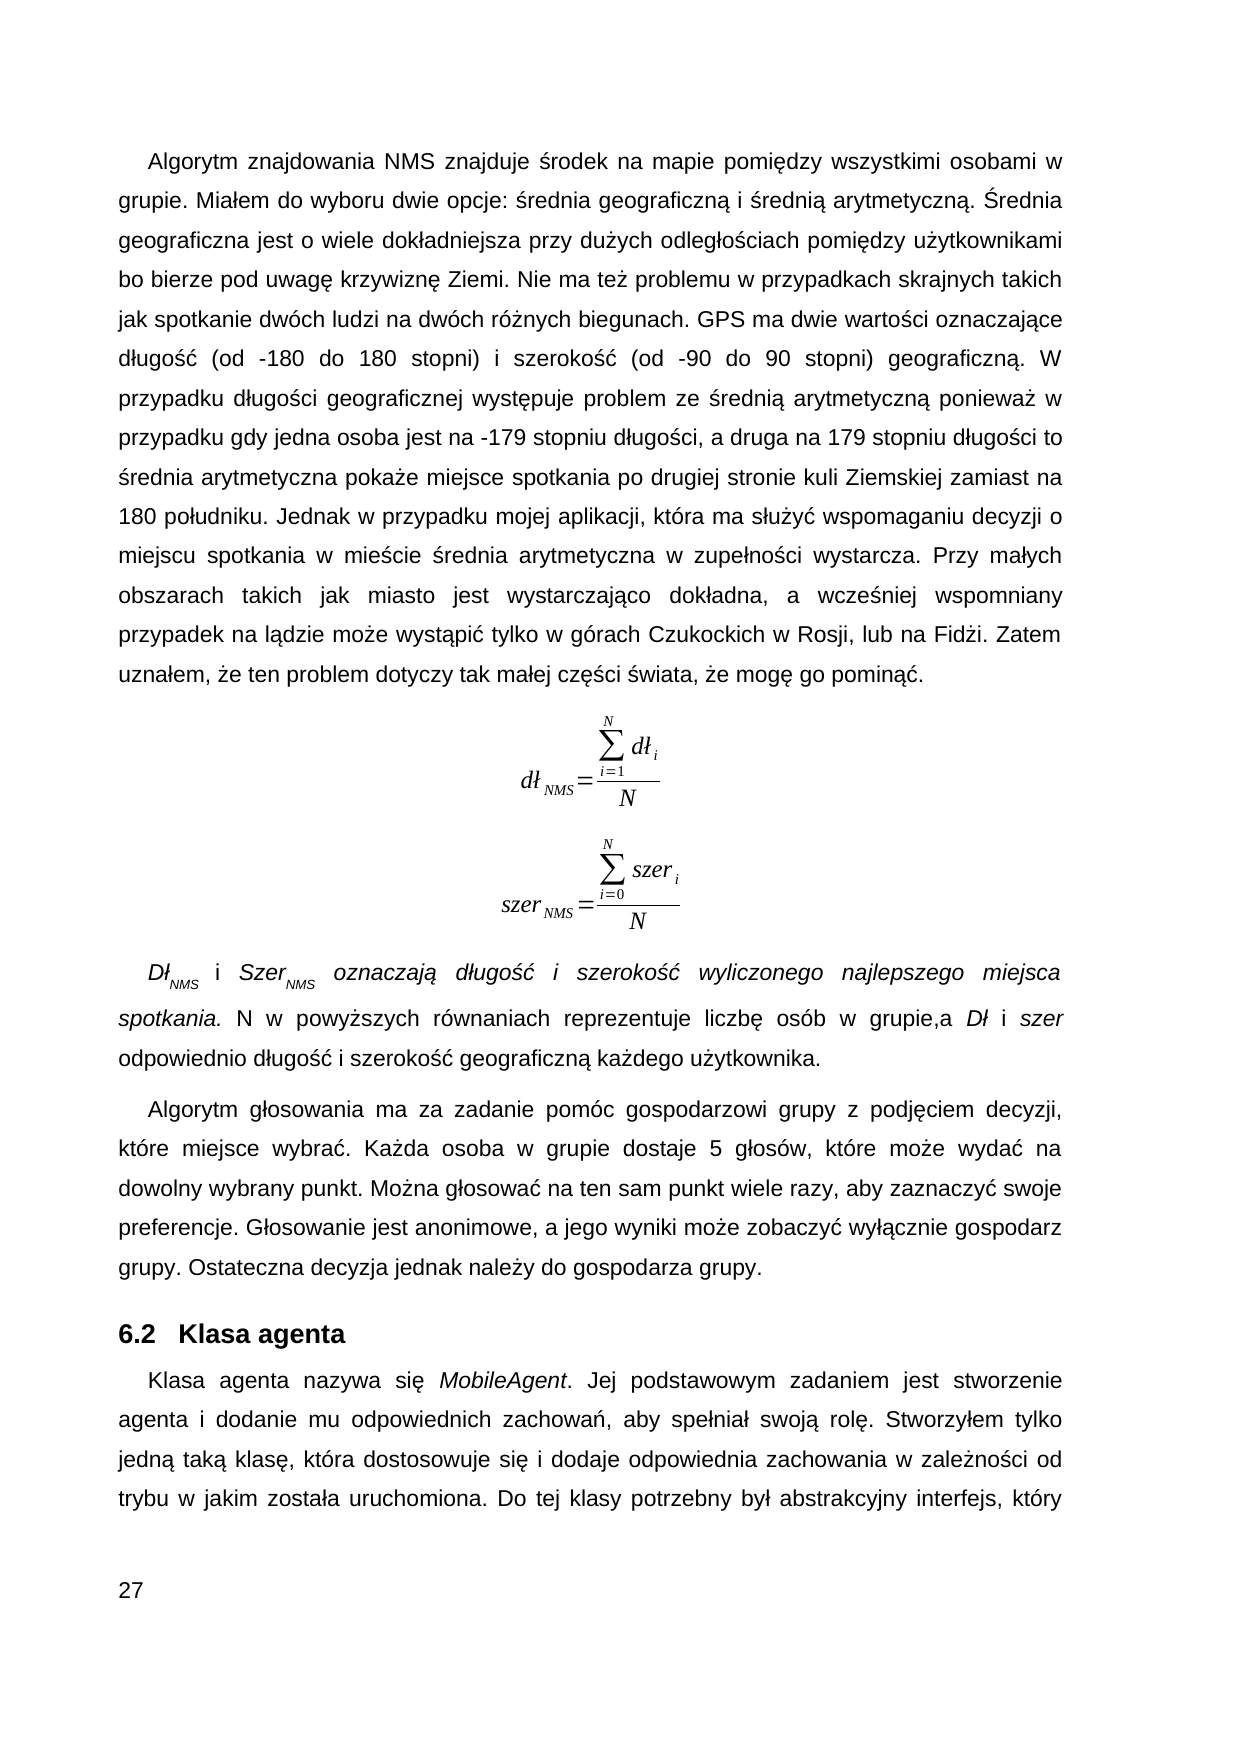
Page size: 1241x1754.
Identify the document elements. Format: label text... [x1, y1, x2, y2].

text Klasa agenta nazywa się MobileAgent. Jej podstawowym zadaniem jest stworzenie agenta i dodanie mu odpowiednich zachowań, aby spełniał swoją rolę. Stworzyłem tylko jedną taką klasę, która dostosowuje się i dodaje odpowiednia zachowania w zależności od trybu w jakim została uruchomiona. Do tej klasy potrzebny był abstrakcyjny interfejs, który [118, 1367, 1063, 1512]
text Algorytm głosowania ma za zadanie pomóc gospodarzowi grupy z podjęciem decyzji, które miejsce wybrać. Każda osoba w grupie dostaje 5 głosów, które może wydać na dowolny wybrany punkt. Można głosować na ten sam punkt wiele razy, aby zaznaczyć swoje preferencje. Głosowanie jest anonimowe, a jego wyniki może zobaczyć wyłącznie gospodarz grupy. Ostateczna decyzja jednak należy do gospodarza grupy. [118, 1096, 1063, 1280]
subtitle 6.2 Klasa agenta [118, 1318, 1063, 1349]
text Algorytm znajdowania NMS znajduje środek na mapie pomiędzy wszystkimi osobami w grupie. Miałem do wyboru dwie opcje: średnia geograficzną i średnią arytmetyczną. Średnia geograficzna jest o wiele dokładniejsza przy dużych odległościach pomiędzy użytkownikami bo bierze pod uwagę krzywiznę Ziemi. Nie ma też problemu w przypadkach skrajnych takich jak spotkanie dwóch ludzi na dwóch różnych biegunach. GPS ma dwie wartości oznaczające długość (od -180 do 180 stopni) i szerokość (od -90 do 90 stopni) geograficzną. W przypadku długości geograficznej występuje problem ze średnią arytmetyczną ponieważ w przypadku gdy jedna osoba jest na -179 stopniu długości, a druga na 179 stopniu długości to średnia arytmetyczna pokaże miejsce spotkania po drugiej stronie kuli Ziemskiej zamiast na 180 południku. Jednak w przypadku mojej aplikacji, która ma służyć wspomaganiu decyzji o miejscu spotkania w mieście średnia arytmetyczna w zupełności wystarcza. Przy małych obszarach takich jak miasto jest wystarczająco dokładna, a wcześniej wspomniany przypadek na lądzie może wystąpić tylko w górach Czukockich w Rosji, lub na Fidżi. Zatem uznałem, że ten problem dotyczy tak małej części świata, że mogę go pominąć. [118, 148, 1063, 687]
text DłNMS i SzerNMS oznaczają długość i szerokość wyliczonego najlepszego miejsca spotkania. N w powyższych równaniach reprezentuje liczbę osób w grupie,a Dł i szer odpowiednio długość i szerokość geograficzną każdego użytkownika. [118, 959, 1063, 1071]
